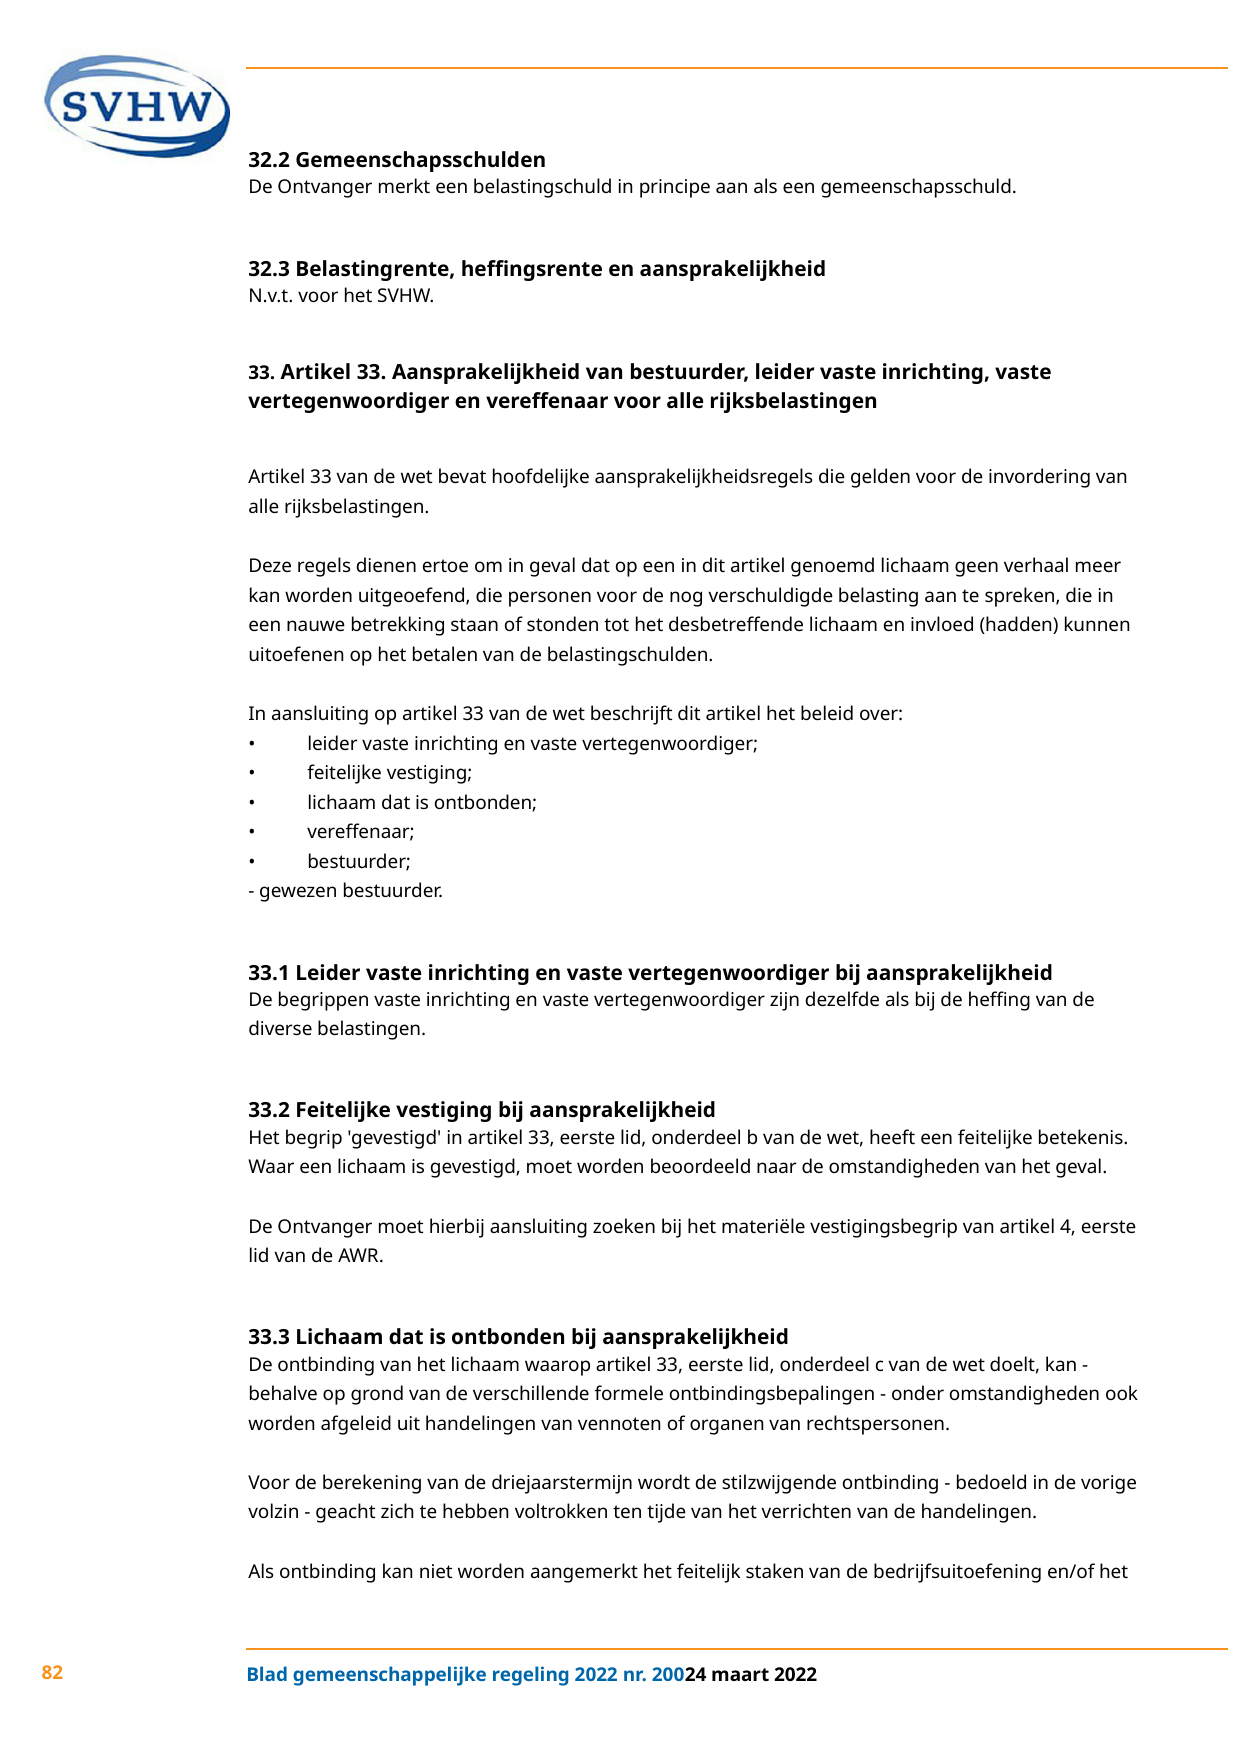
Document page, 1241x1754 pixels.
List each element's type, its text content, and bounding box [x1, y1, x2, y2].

text Het begrip 'gevestigd' in artikel 33, eerste lid, onderdeel b van de wet, heeft een feitelijke betekenis. Waar een lichaam is gevestigd, moet worden beoordeeld naar de omstandigheden van het geval. [248, 1124, 1152, 1179]
text Artikel 33 van de wet bevat hoofdelijke aansprakelijkheidsregels die gelden voor de invordering van alle rijksbelastingen. [248, 463, 1152, 519]
text De ontbinding van het lichaam waarop artikel 33, eerste lid, onderdeel c van de wet doelt, kan - behalve op grond van de verschillende formele ontbindingsbepalingen - onder omstandigheden ook worden afgeleid uit handelingen van vennoten of organen van rechtspersonen. [248, 1351, 1152, 1436]
text 33.1 Leider vaste inrichting en vaste vertegenwoordiger bij aansprakelijkheid [248, 958, 1152, 986]
text In aansluiting op artikel 33 van de wet beschrijft dit artikel het beleid over: [248, 700, 1152, 726]
text 32.2 Gemeenschapsschulden [248, 145, 1152, 174]
text 33.2 Feitelijke vestiging bij aansprakelijkheid [248, 1096, 1152, 1124]
list bestuurder; [248, 848, 1152, 874]
list lichaam dat is ontbonden; [248, 789, 1152, 814]
text De Ontvanger moet hierbij aansluiting zoeken bij het materiële vestigingsbegrip van artikel 4, eerste lid van de AWR. [248, 1213, 1152, 1268]
list vereffenaar; [248, 818, 1152, 844]
text Als ontbinding kan niet worden aangemerkt het feitelijk staken van de bedrijfsuitoefening en/of het [248, 1558, 1152, 1584]
text De Ontvanger merkt een belastingschuld in principe aan als een gemeenschapsschuld. [248, 174, 1152, 199]
text N.v.t. voor het SVHW. [248, 282, 1152, 308]
text Deze regels dienen ertoe om in geval dat op een in dit artikel genoemd lichaam geen verhaal meer kan worden uitgeoefend, die personen voor de nog verschuldigde belasting aan te spreken, die in een nauwe betrekking staan of stonden tot het desbetreffende lichaam en invloed (hadden) kunnen uitoefenen op het betalen van de belastingschulden. [248, 552, 1152, 667]
text - gewezen bestuurder. [248, 878, 1152, 903]
list leider vaste inrichting en vaste vertegenwoordiger; [248, 730, 1152, 755]
list feitelijke vestiging; [248, 759, 1152, 785]
text 33. Artikel 33. Aansprakelijkheid van bestuurder, leider vaste inrichting, vaste vertegenwoordiger en vereffenaar voor alle rijksbelastingen [248, 357, 1152, 414]
text De begrippen vaste inrichting en vaste vertegenwoordiger zijn dezelfde als bij de heffing van de diverse belastingen. [248, 986, 1152, 1041]
text 32.3 Belastingrente, heffingsrente en aansprakelijkheid [248, 254, 1152, 282]
text Voor de berekening van de driejaarstermijn wordt de stilzwijgende ontbinding - bedoeld in de vorige volzin - geacht zich te hebben voltrokken ten tijde van het verrichten van de handelingen. [248, 1469, 1152, 1524]
picture [41, 47, 231, 172]
text 33.3 Lichaam dat is ontbonden bij aansprakelijkheid [248, 1322, 1152, 1351]
